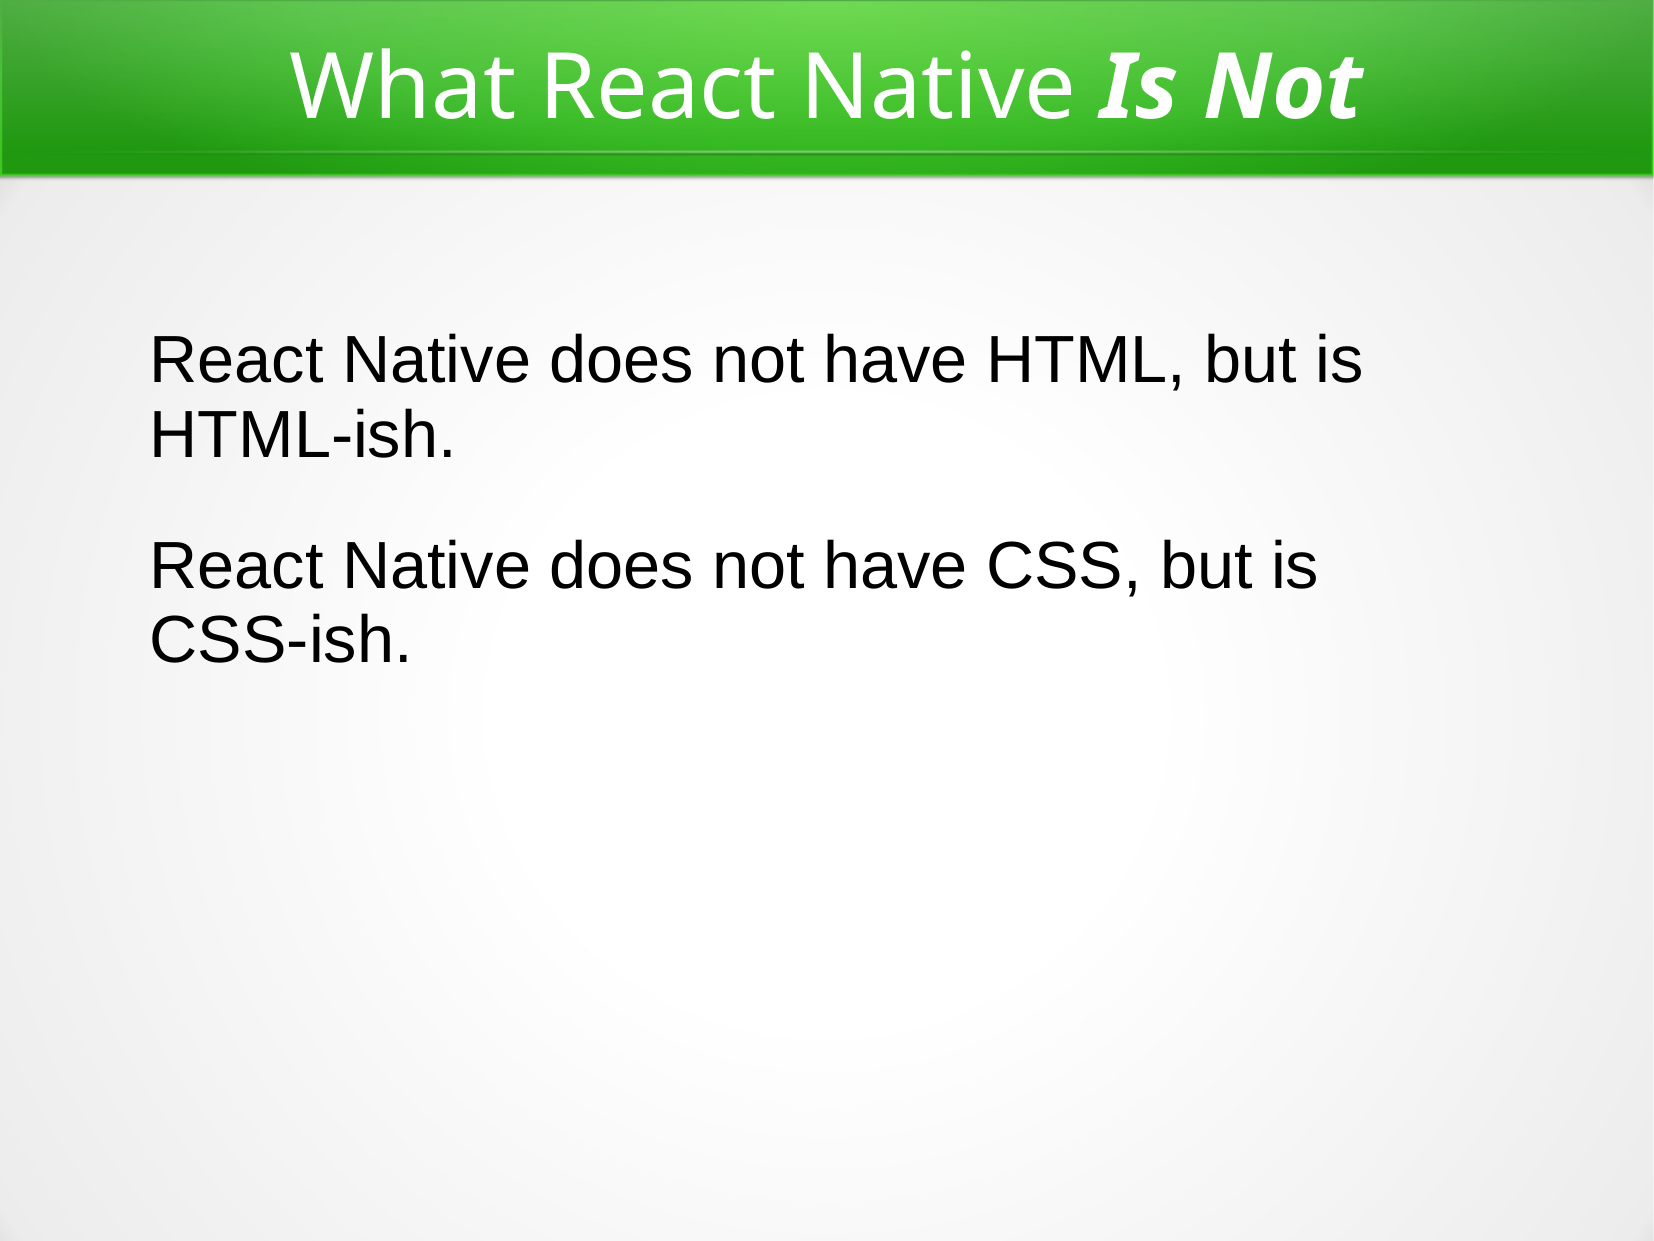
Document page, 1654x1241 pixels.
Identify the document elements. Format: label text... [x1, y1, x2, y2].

text_box React Native does not have HTML, but is HTML-ish. React Native does not have CSS, but is CSS-ish. [135, 315, 1501, 789]
title What React Native Is Not [82, 11, 1571, 154]
picture [0, 0, 1654, 1241]
